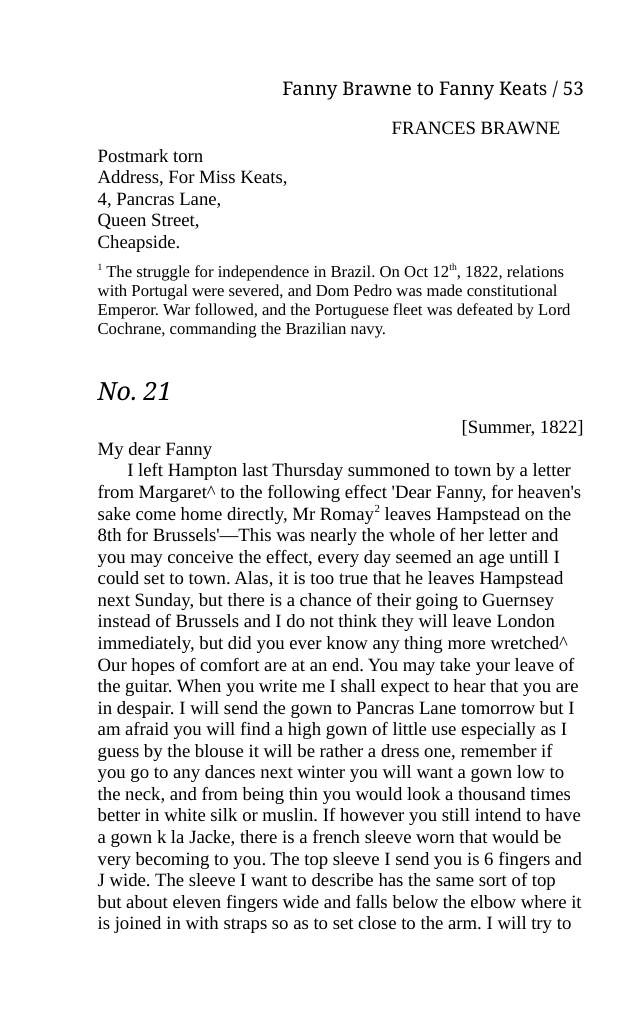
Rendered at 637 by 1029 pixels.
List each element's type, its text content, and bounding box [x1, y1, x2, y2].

text I left Hampton last Thursday summoned to town by a letter from Margaret^ to the following effect 'Dear Fanny, for heaven's sake come home directly, Mr Romay2 leaves Hampstead on the 8th for Brussels'—This was nearly the whole of her letter and you may conceive the effect, every day seemed an age untill I could set to town. Alas, it is too true that he leaves Hampstead next Sunday, but there is a chance of their going to Guernsey instead of Brussels and I do not think they will leave London immediately, but did you ever know any thing more wretched^ Our hopes of comfort are at an end. You may take your leave of the guitar. When you write me I shall expect to hear that you are in despair. I will send the gown to Pancras Lane tomorrow but I am afraid you will find a high gown of little use especially as I guess by the blouse it will be rather a dress one, remember if you go to any dances next winter you will want a gown low to the neck, and from being thin you would look a thousand times better in white silk or muslin. If however you still intend to have a gown k la Jacke, there is a french sleeve worn that would be very becoming to you. The top sleeve I send you is 6 fingers and J wide. The sleeve I want to describe has the same sort of top but about eleven fingers wide and falls below the elbow where it is joined in with straps so as to set close to the arm. I will try to [97, 459, 583, 934]
text Address, For Miss Keats, [97, 166, 583, 188]
text Cheapside. [97, 231, 583, 252]
text [Summer, 1822] [97, 416, 583, 438]
subtitle No. 21 [97, 373, 583, 407]
text 1 The struggle for independence in Brazil. On Oct 12th, 1822, relations with Portugal were severed, and Dom Pedro was made constitutional Emperor. War followed, and the Portuguese fleet was defeated by Lord Cochrane, commanding the Brazilian navy. [97, 261, 583, 338]
text My dear Fanny [97, 438, 583, 459]
text Postmark torn [97, 145, 583, 166]
text Queen Street, [97, 209, 583, 231]
text FRANCES BRAWNE [97, 117, 583, 139]
text 4, Pancras Lane, [97, 188, 583, 209]
